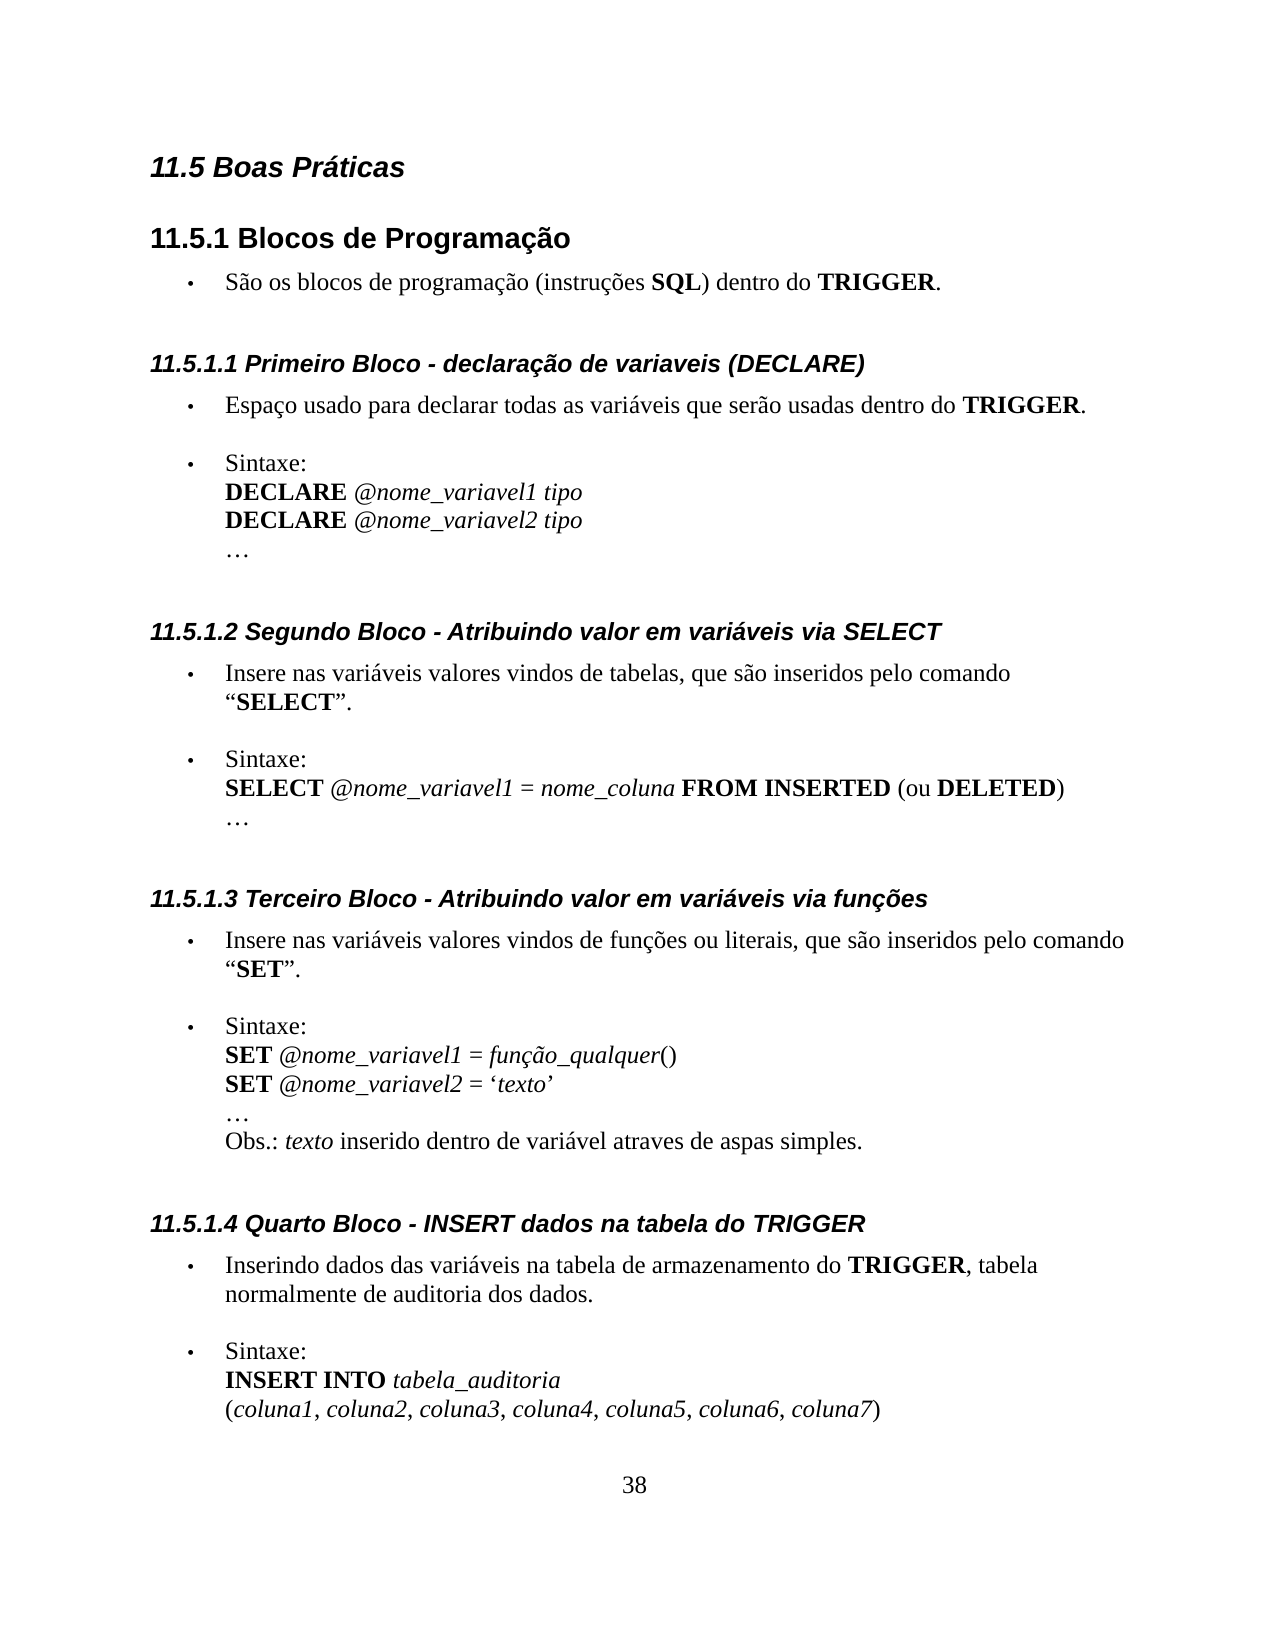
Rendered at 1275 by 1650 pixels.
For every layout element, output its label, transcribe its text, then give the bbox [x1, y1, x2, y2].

list Sintaxe: INSERT INTO tabela_auditoria (coluna1, coluna2, coluna3, coluna4, coluna5, coluna6, coluna7) [187, 1336, 1125, 1422]
list Insere nas variáveis valores vindos de funções ou literais, que são inseridos pelo comando “SET”. [187, 925, 1125, 1011]
subtitle 11.5.1 Blocos de Programação [150, 221, 1125, 254]
list Sintaxe: SET @nome_variavel1 = função_qualquer() SET @nome_variavel2 = ‘texto’ … Obs.: texto inserido dentro de variável atraves de aspas simples. [187, 1011, 1125, 1184]
subtitle 11.5 Boas Práticas [150, 150, 1125, 183]
subtitle 11.5.1.2 Segundo Bloco - Atribuindo valor em variáveis via SELECT [150, 617, 1125, 645]
subtitle 11.5.1.4 Quarto Bloco - INSERT dados na tabela do TRIGGER [150, 1209, 1125, 1237]
list Espaço usado para declarar todas as variáveis que serão usadas dentro do TRIGGER. [187, 391, 1125, 448]
subtitle 11.5.1.3 Terceiro Bloco - Atribuindo valor em variáveis via funções [150, 884, 1125, 913]
list Inserindo dados das variáveis na tabela de armazenamento do TRIGGER, tabela normalmente de auditoria dos dados. [187, 1250, 1125, 1336]
subtitle 11.5.1.1 Primeiro Bloco - declaração de variaveis (DECLARE) [150, 349, 1125, 378]
list Insere nas variáveis valores vindos de tabelas, que são inseridos pelo comando “SELECT”. [187, 658, 1125, 744]
list Sintaxe: SELECT @nome_variavel1 = nome_coluna FROM INSERTED (ou DELETED) … [187, 744, 1125, 859]
list São os blocos de programação (instruções SQL) dentro do TRIGGER. [187, 267, 1125, 324]
list Sintaxe: DECLARE @nome_variavel1 tipo DECLARE @nome_variavel2 tipo … [187, 448, 1125, 592]
